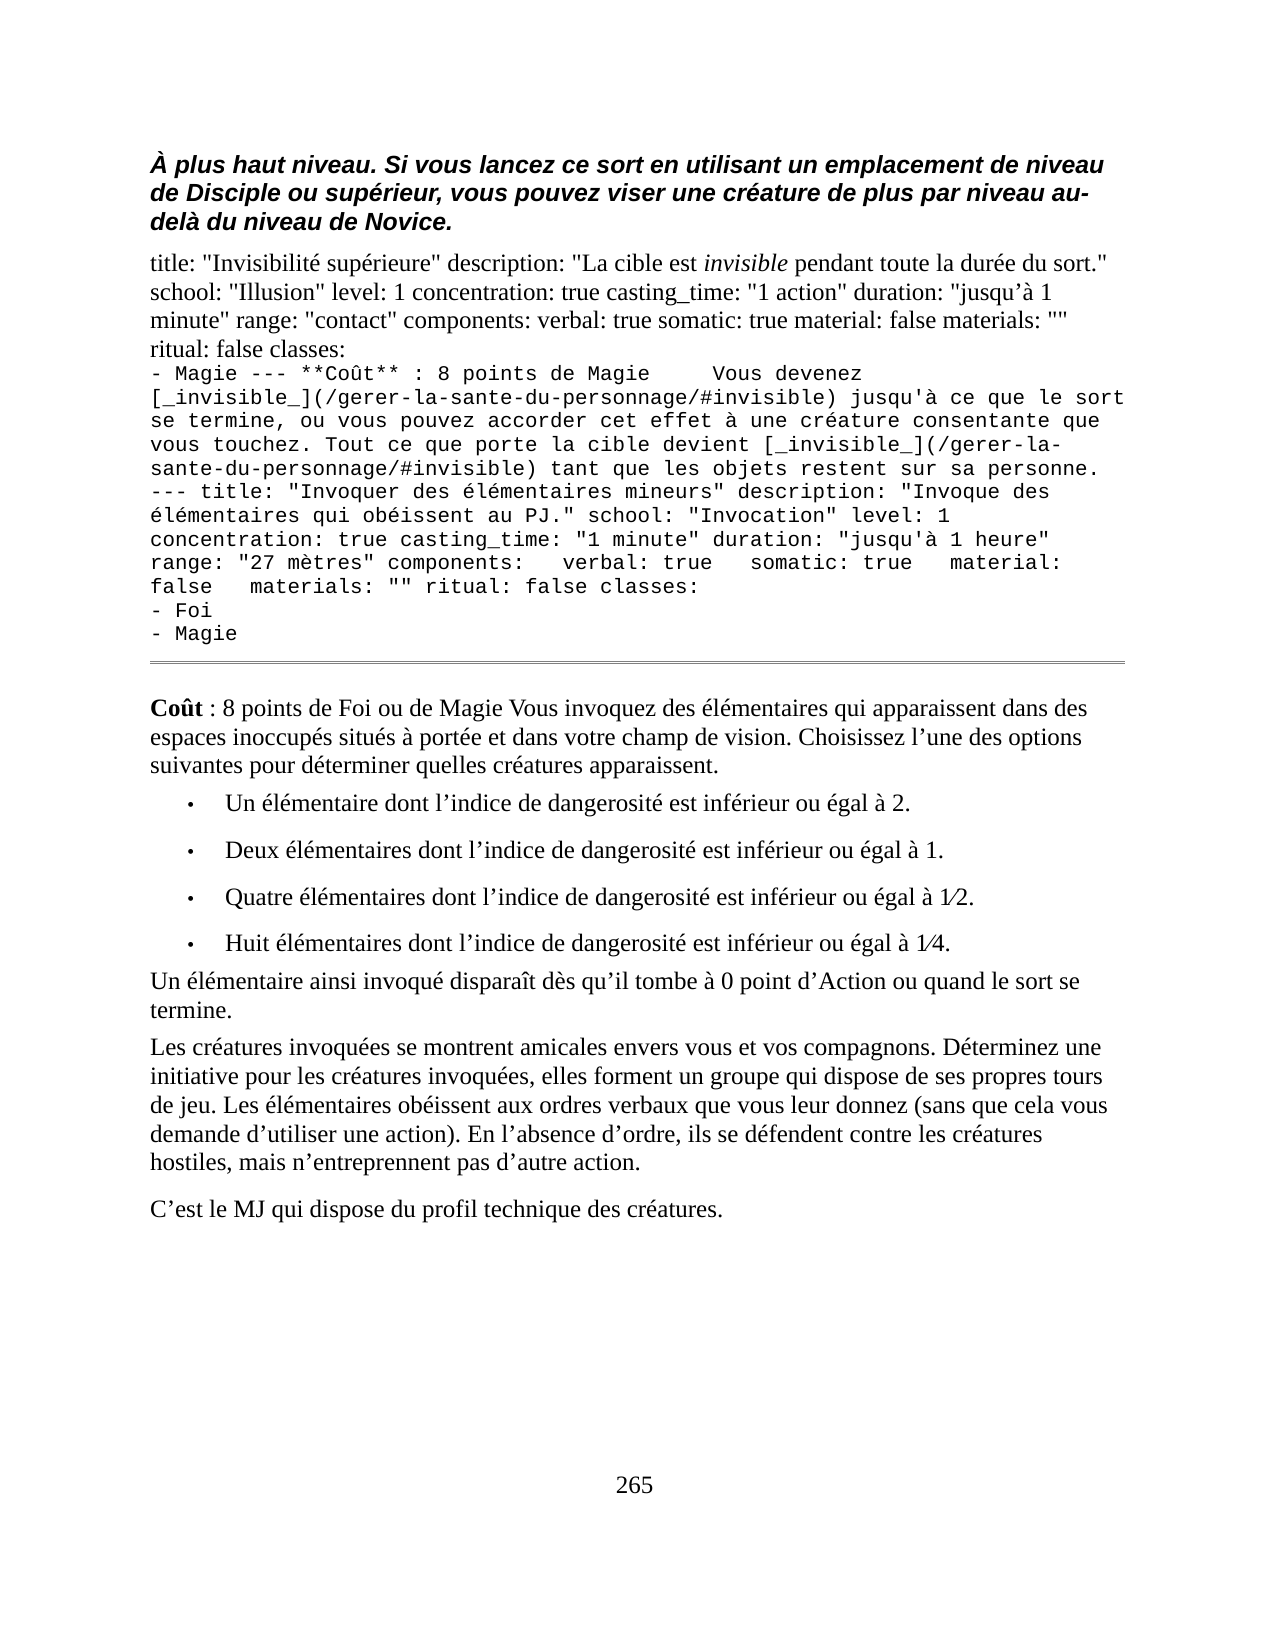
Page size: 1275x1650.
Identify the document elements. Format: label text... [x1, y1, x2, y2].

text Coût : 8 points de Foi ou de Magie Vous invoquez des élémentaires qui apparaissent dans des espaces inoccupés situés à portée et dans votre champ de vision. Choisissez l’une des options suivantes pour déterminer quelles créatures apparaissent. [150, 693, 1125, 779]
text - Magie [150, 623, 1125, 647]
text C’est le MJ qui dispose du profil technique des créatures. [150, 1194, 1125, 1223]
list Un élémentaire dont l’indice de dangerosité est inférieur ou égal à 2. [187, 788, 1125, 817]
list Deux élémentaires dont l’indice de dangerosité est inférieur ou égal à 1. [187, 835, 1125, 864]
text Les créatures invoquées se montrent amicales envers vous et vos compagnons. Déterminez une initiative pour les créatures invoquées, elles forment un groupe qui dispose de ses propres tours de jeu. Les élémentaires obéissent aux ordres verbaux que vous leur donnez (sans que cela vous demande d’utiliser une action). En l’absence d’ordre, ils se défendent contre les créatures hostiles, mais n’entreprennent pas d’autre action. [150, 1032, 1125, 1176]
list Huit élémentaires dont l’indice de dangerosité est inférieur ou égal à 1⁄4. [187, 928, 1125, 957]
text title: "Invisibilité supérieure" description: "La cible est invisible pendant toute la durée du sort." school: "Illusion" level: 1 concentration: true casting_time: "1 action" duration: "jusqu’à 1 minute" range: "contact" components: verbal: true somatic: true material: false materials: "" ritual: false classes: [150, 248, 1125, 363]
text - Foi [150, 599, 1125, 623]
list Quatre élémentaires dont l’indice de dangerosité est inférieur ou égal à 1⁄2. [187, 882, 1125, 910]
text - Magie --- **Coût** : 8 points de Magie Vous devenez [_invisible_](/gerer-la-sante-du-personnage/#invisible) jusqu'à ce que le sort se termine, ou vous pouvez accorder cet effet à une créature consentante que vous touchez. Tout ce que porte la cible devient [_invisible_](/gerer-la-sante-du-personnage/#invisible) tant que les objets restent sur sa personne. --- title: "Invoquer des élémentaires mineurs" description: "Invoque des élémentaires qui obéissent au PJ." school: "Invocation" level: 1 concentration: true casting_time: "1 minute" duration: "jusqu'à 1 heure" range: "27 mètres" components: verbal: true somatic: true material: false materials: "" ritual: false classes: [150, 363, 1125, 599]
text Un élémentaire ainsi invoqué disparaît dès qu’il tombe à 0 point d’Action ou quand le sort se termine. [150, 966, 1125, 1023]
subtitle À plus haut niveau. Si vous lancez ce sort en utilisant un emplacement de niveau de Disciple ou supérieur, vous pouvez viser une créature de plus par niveau au-delà du niveau de Novice. [150, 150, 1125, 236]
